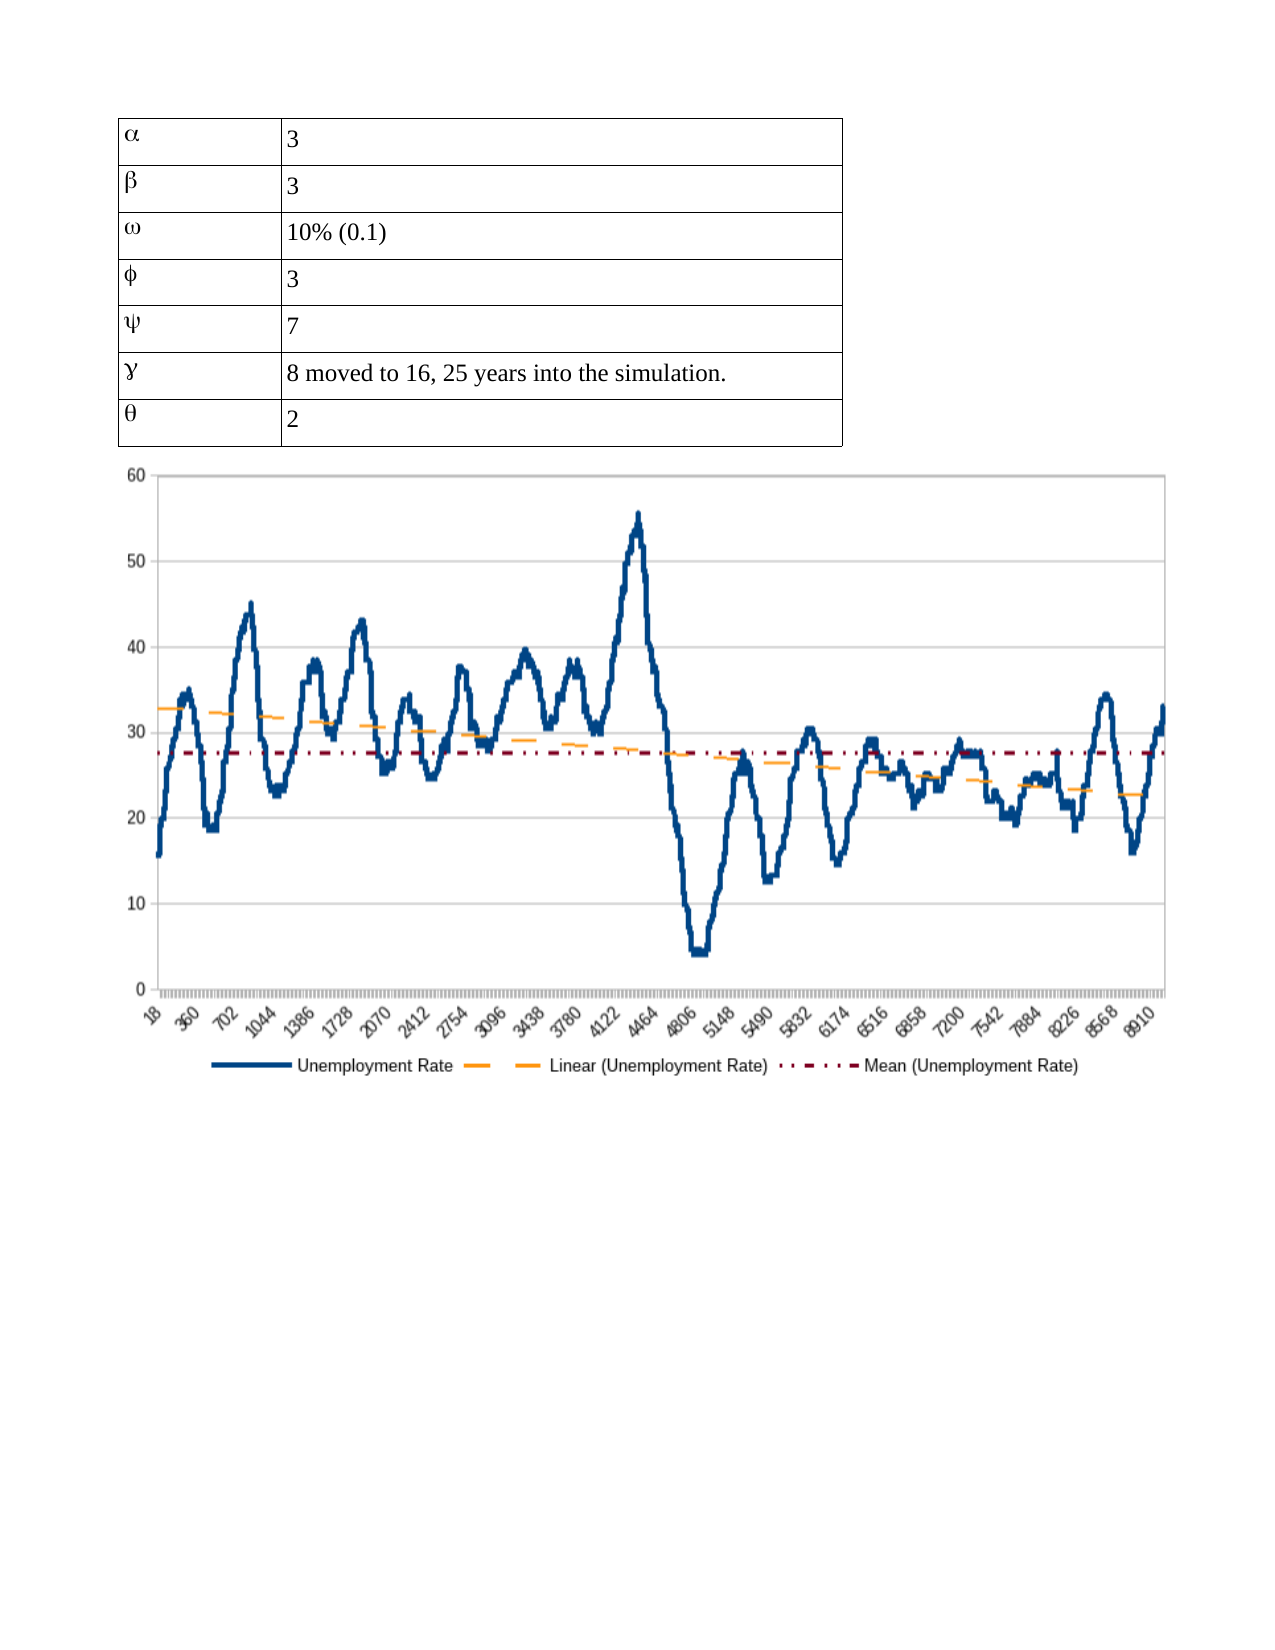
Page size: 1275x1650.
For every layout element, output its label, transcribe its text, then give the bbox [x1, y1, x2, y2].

table_cell y [119, 306, 281, 352]
table_cell 3 [282, 260, 842, 305]
table_cell 3 [282, 166, 842, 212]
table_cell w [119, 213, 281, 258]
picture [127, 466, 1167, 1081]
table_cell 7 [282, 306, 842, 352]
table_cell f [119, 260, 281, 305]
table_cell g [119, 353, 281, 399]
table_cell b [119, 166, 281, 212]
table_header 3 [282, 119, 842, 165]
table_cell 2 [282, 400, 842, 446]
table_header a [119, 119, 281, 165]
table_cell q [119, 400, 281, 446]
table_cell 10% (0.1) [282, 213, 842, 258]
table_cell 8 moved to 16, 25 years into the simulation. [282, 353, 842, 399]
